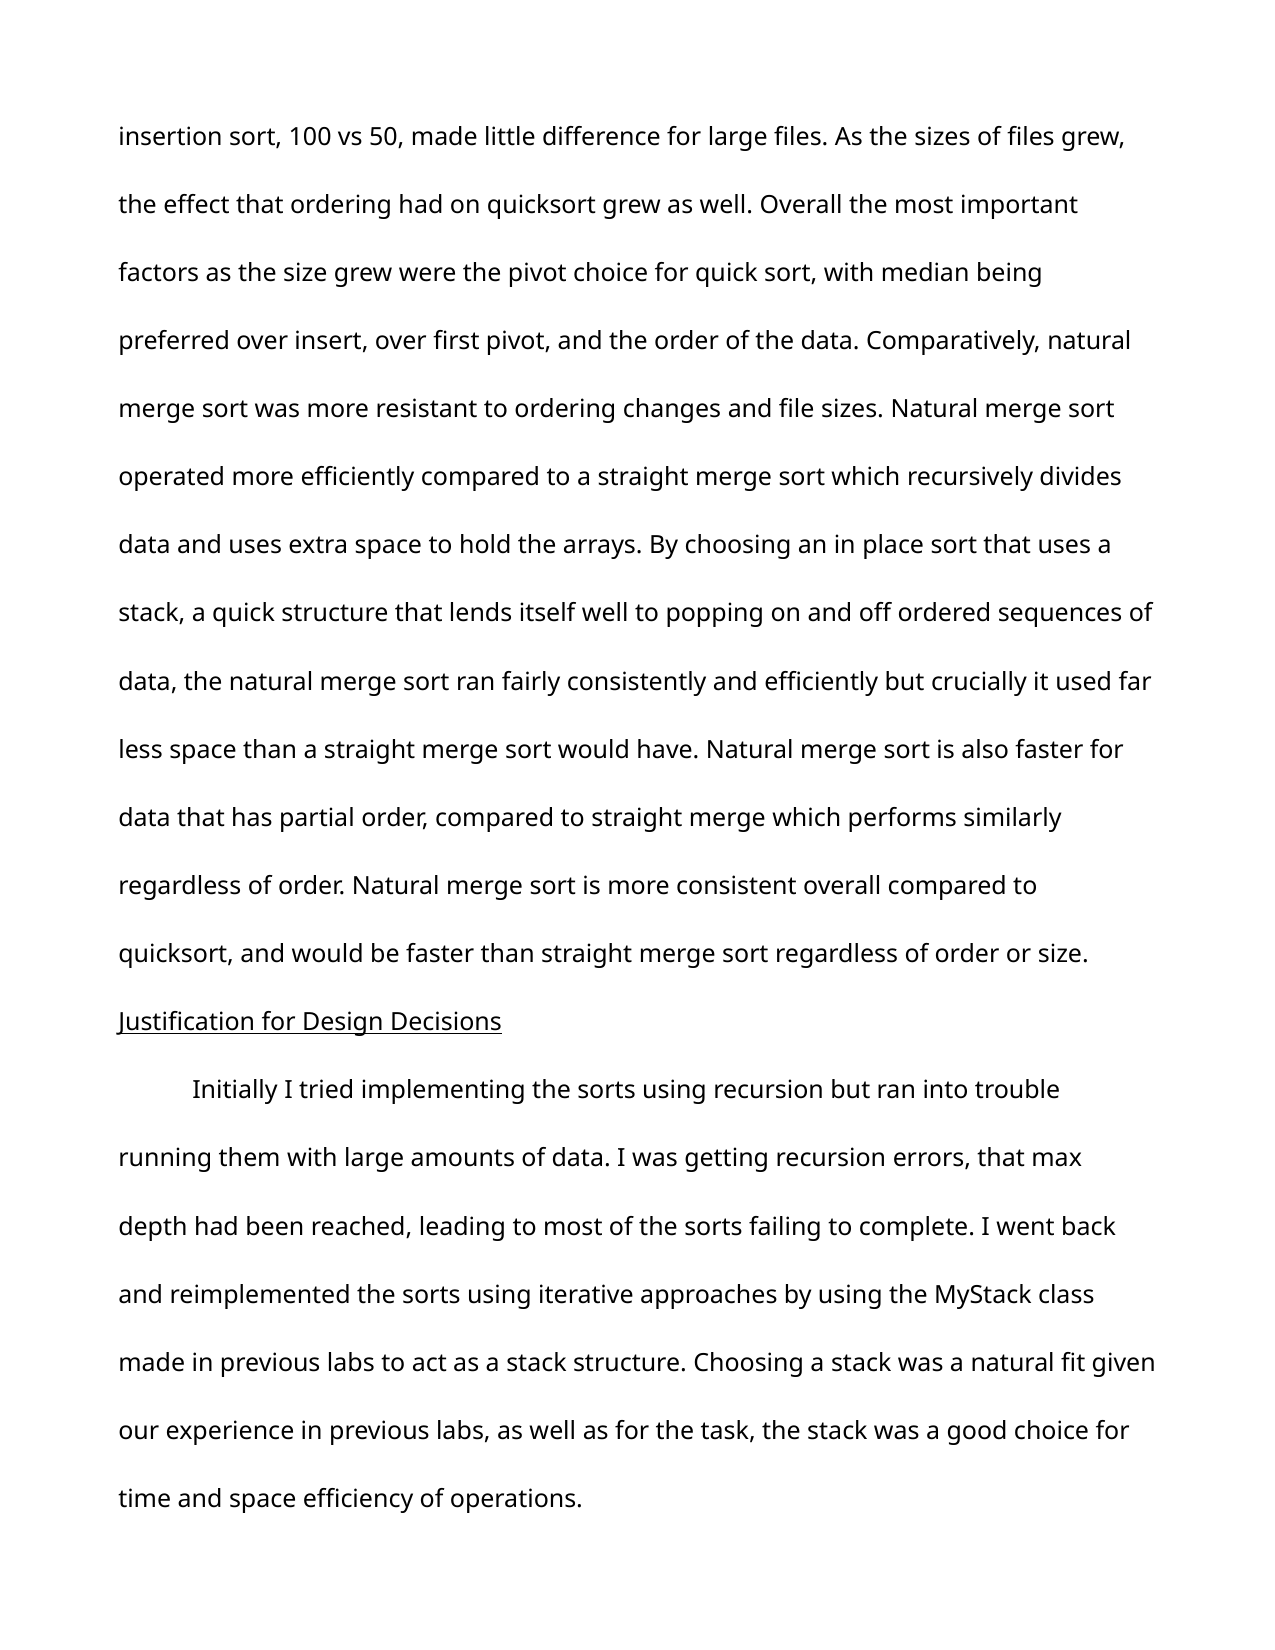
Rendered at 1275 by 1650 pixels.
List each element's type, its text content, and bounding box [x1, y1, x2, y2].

text insertion sort, 100 vs 50, made little difference for large files. As the sizes of files grew, the effect that ordering had on quicksort grew as well. Overall the most important factors as the size grew were the pivot choice for quick sort, with median being preferred over insert, over first pivot, and the order of the data. Comparatively, natural merge sort was more resistant to ordering changes and file sizes. Natural merge sort operated more efficiently compared to a straight merge sort which recursively divides data and uses extra space to hold the arrays. By choosing an in place sort that uses a stack, a quick structure that lends itself well to popping on and off ordered sequences of data, the natural merge sort ran fairly consistently and efficiently but crucially it used far less space than a straight merge sort would have. Natural merge sort is also faster for data that has partial order, compared to straight merge which performs similarly regardless of order. Natural merge sort is more consistent overall compared to quicksort, and would be faster than straight merge sort regardless of order or size. [118, 118, 1157, 970]
text Initially I tried implementing the sorts using recursion but ran into trouble running them with large amounts of data. I was getting recursion errors, that max depth had been reached, leading to most of the sorts failing to complete. I went back and reimplemented the sorts using iterative approaches by using the MyStack class made in previous labs to act as a stack structure. Choosing a stack was a natural fit given our experience in previous labs, as well as for the task, the stack was a good choice for time and space efficiency of operations. [118, 1072, 1157, 1515]
text Justification for Design Decisions [118, 1004, 1157, 1038]
